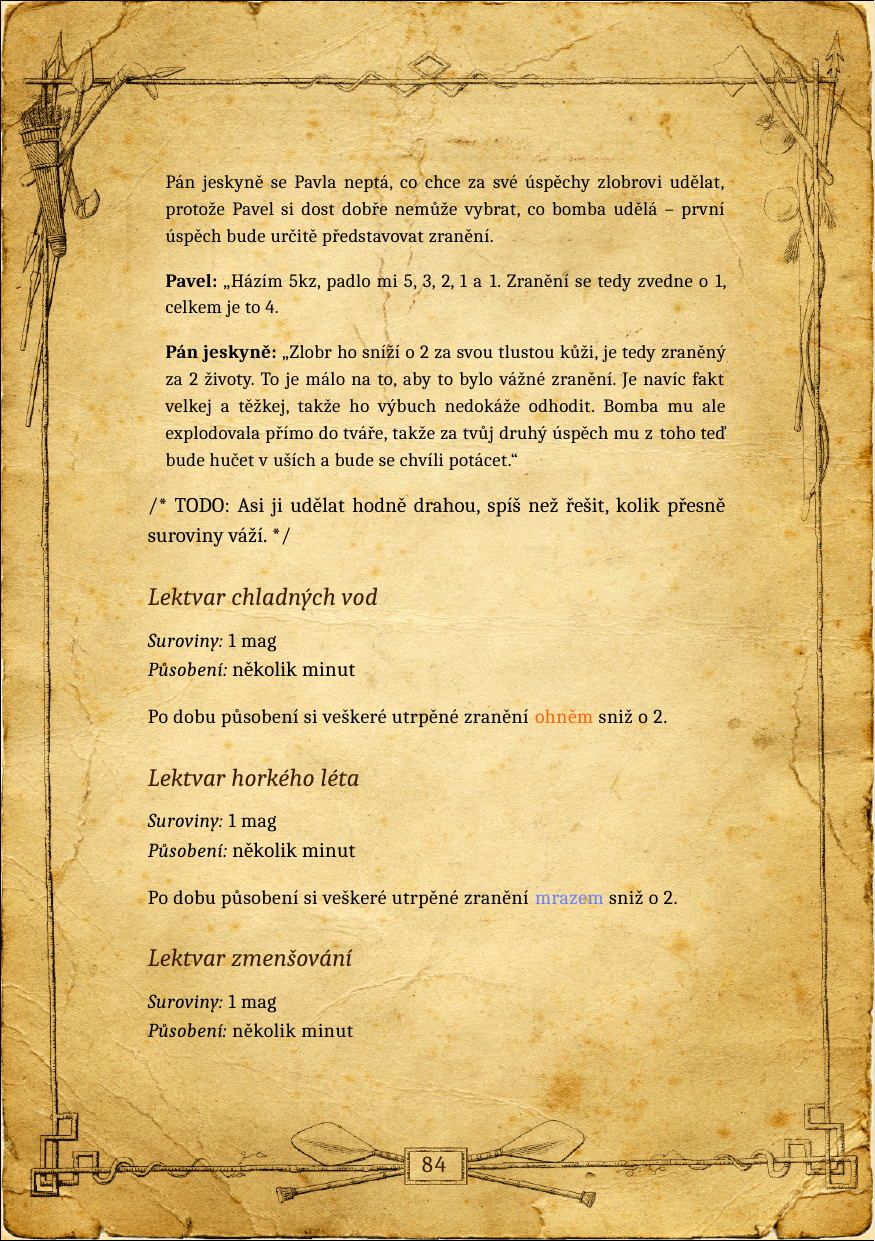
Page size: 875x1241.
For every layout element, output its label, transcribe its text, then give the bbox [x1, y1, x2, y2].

text /* TODO: Asi ji udělat hodně drahou, spíš než řešit, kolik přesně suroviny váží. */ [148, 494, 726, 547]
text Suroviny: 1 mag Působení: několik minut [148, 991, 726, 1042]
picture [1, 1, 874, 1240]
text Pán jeskyně se Pavla neptá, co chce za své úspěchy zlobrovi udělat, protože Pavel si dost dobře nemůže vybrat, co bomba udělá – první úspěch bude určitě představovat zranění. [165, 172, 726, 247]
text Suroviny: 1 mag Působení: několik minut [148, 810, 726, 863]
subtitle Lektvar horkého léta [148, 764, 726, 792]
text Pavel: „Házím 5kz, padlo mi 5, 3, 2, 1 a⁠ 1. Zranění se tedy zvedne o⁠ 1, celkem je to 4. [165, 270, 726, 318]
text Po dobu působení si veškeré utrpěné zranění mrazem sniž o⁠ 2. [148, 886, 726, 909]
subtitle Lektvar chladných vod [148, 583, 726, 612]
subtitle Lektvar zmenšování [148, 944, 726, 973]
text Suroviny: 1 mag Působení: několik minut [148, 629, 726, 682]
text Pán jeskyně: „Zlobr ho sníží o⁠ 2 za svou tlustou kůži, je tedy zraněný za 2 životy. To je málo na to, aby to bylo vážné zranění. Je navíc fakt velkej a⁠ těžkej, takže ho výbuch nedokáže odhodit. Bomba mu ale explodovala přímo do tváře, takže za tvůj druhý úspěch mu z⁠ toho teď bude hučet v⁠ uších a⁠ bude se chvíli potácet.“ [165, 342, 726, 471]
text Po dobu působení si veškeré utrpěné zranění ohněm sniž o⁠ 2. [148, 706, 726, 728]
